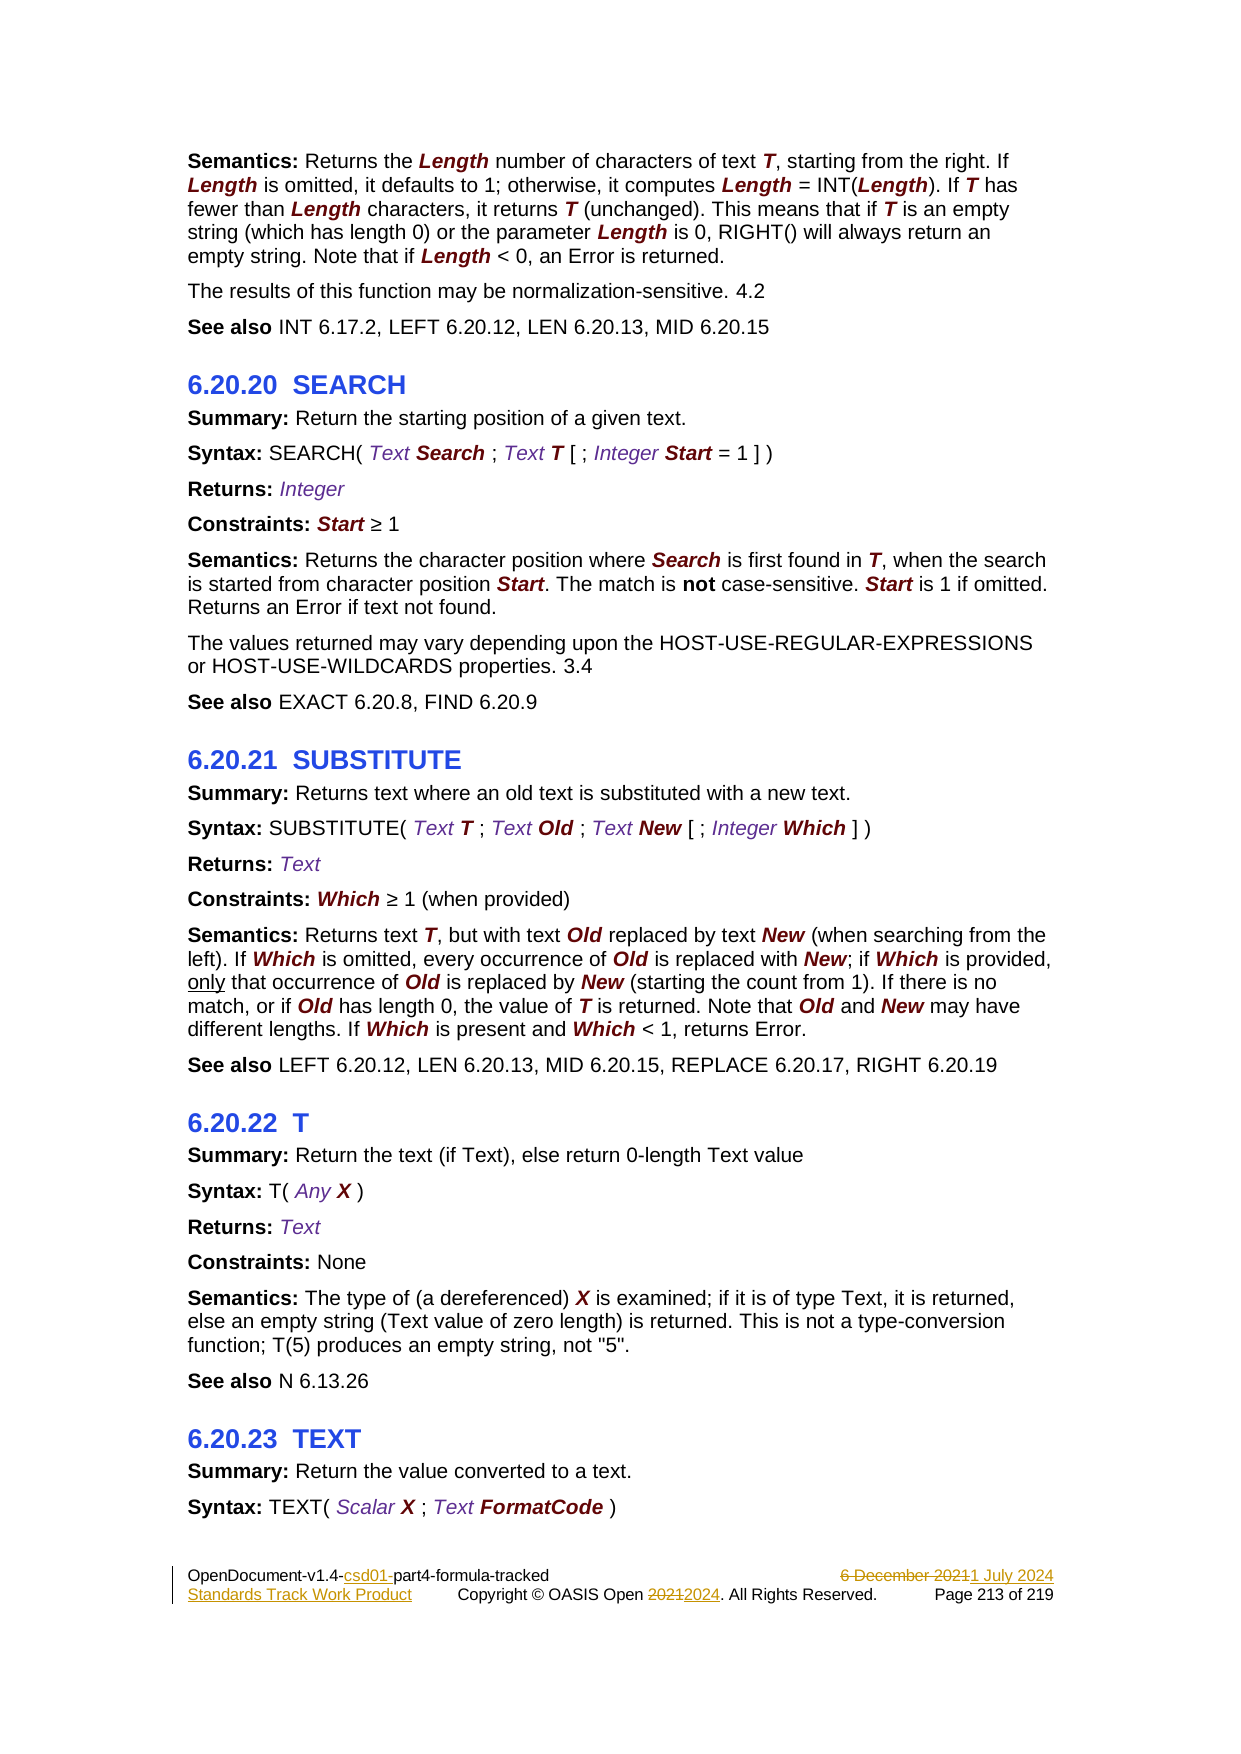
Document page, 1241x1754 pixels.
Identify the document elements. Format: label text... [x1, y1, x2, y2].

text Constraints: None [187, 1251, 1053, 1274]
text Summary: Return the starting position of a given text. [187, 406, 1053, 429]
text The results of this function may be normalization-sensitive. 4.2 [187, 280, 1053, 303]
text Syntax: SEARCH( Text Search ; Text T [ ; Integer Start = 1 ] ) [187, 442, 1053, 465]
text Semantics: Returns the Length number of characters of text T, starting from the right. If Length is omitted, it defaults to 1; otherwise, it computes Length = INT(Length). If T has fewer than Length characters, it returns T (unchanged). This means that if T is an empty string (which has length 0) or the parameter Length is 0, RIGHT() will always return an empty string. Note that if Length < 0, an Error is returned. [187, 150, 1053, 268]
text Semantics: Returns the character position where Search is first found in T, when the search is started from character position Start. The match is not case-sensitive. Start is 1 if omitted. Returns an Error if text not found. [187, 548, 1053, 619]
text Syntax: SUBSTITUTE( Text T ; Text Old ; Text New [ ; Integer Which ] ) [187, 817, 1053, 840]
text Summary: Return the value converted to a text. [187, 1460, 1053, 1483]
subtitle SEARCH [187, 370, 1053, 400]
text Syntax: TEXT( Scalar X ; Text FormatCode ) [187, 1495, 1053, 1519]
text Returns: Text [187, 852, 1053, 876]
text Summary: Returns text where an old text is substituted with a new text. [187, 781, 1053, 804]
text Constraints: Start ≥ 1 [187, 513, 1053, 536]
text Summary: Return the text (if Text), else return 0-length Text value [187, 1144, 1053, 1167]
text Syntax: T( Any X ) [187, 1179, 1053, 1203]
text Returns: Text [187, 1215, 1053, 1239]
subtitle T [187, 1108, 1053, 1138]
subtitle TEXT [187, 1424, 1053, 1454]
text See also LEFT 6.20.12, LEN 6.20.13, MID 6.20.15, REPLACE 6.20.17, RIGHT 6.20.19 [187, 1053, 1053, 1077]
text The values returned may vary depending upon the HOST-USE-REGULAR-EXPRESSIONS or HOST-USE-WILDCARDS properties. 3.4 [187, 631, 1053, 678]
text Constraints: Which ≥ 1 (when provided) [187, 888, 1053, 911]
text See also INT 6.17.2, LEFT 6.20.12, LEN 6.20.13, MID 6.20.15 [187, 315, 1053, 339]
text Returns: Integer [187, 477, 1053, 501]
text Semantics: Returns text T, but with text Old replaced by text New (when searching from the left). If Which is omitted, every occurrence of Old is replaced with New; if Which is provided, only that occurrence of Old is replaced by New (starting the count from 1). If there is no match, or if Old has length 0, the value of T is returned. Note that Old and New may have different lengths. If Which is present and Which < 1, returns Error. [187, 923, 1053, 1041]
subtitle SUBSTITUTE [187, 745, 1053, 775]
text See also N 6.13.26 [187, 1369, 1053, 1393]
text See also EXACT 6.20.8, FIND 6.20.9 [187, 690, 1053, 714]
text Semantics: The type of (a dereferenced) X is examined; if it is of type Text, it is returned, else an empty string (Text value of zero length) is returned. This is not a type-conversion function; T(5) produces an empty string, not "5". [187, 1286, 1053, 1357]
